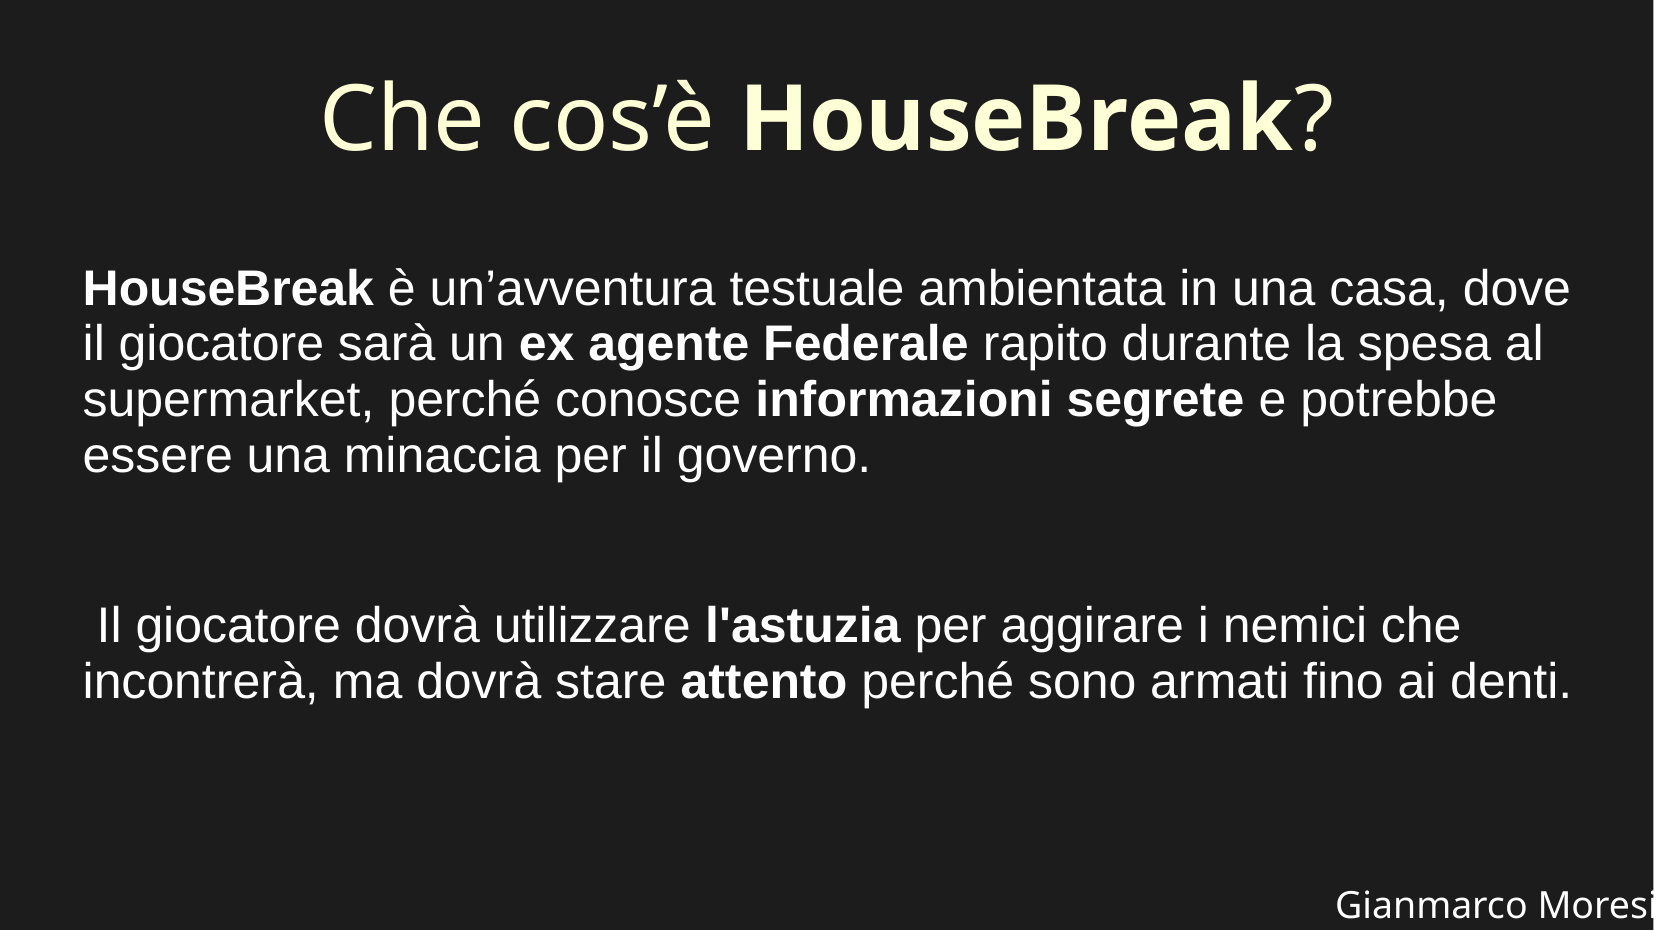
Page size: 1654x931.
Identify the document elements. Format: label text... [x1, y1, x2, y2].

title Che cos’è HouseBreak? [82, 37, 1571, 193]
list HouseBreak è un’avventura testuale ambientata in una casa, dove il giocatore sarà un ex agente Federale rapito durante la spesa al supermarket, perché conosce informazioni segrete e potrebbe essere una minaccia per il governo. Il giocatore dovrà utilizzare l'astuzia per aggirare i nemici che incontrerà, ma dovrà stare attento perché sono armati fino ai denti. [11, 259, 1583, 800]
text_box Gianmarco Moresi [1320, 870, 1654, 931]
